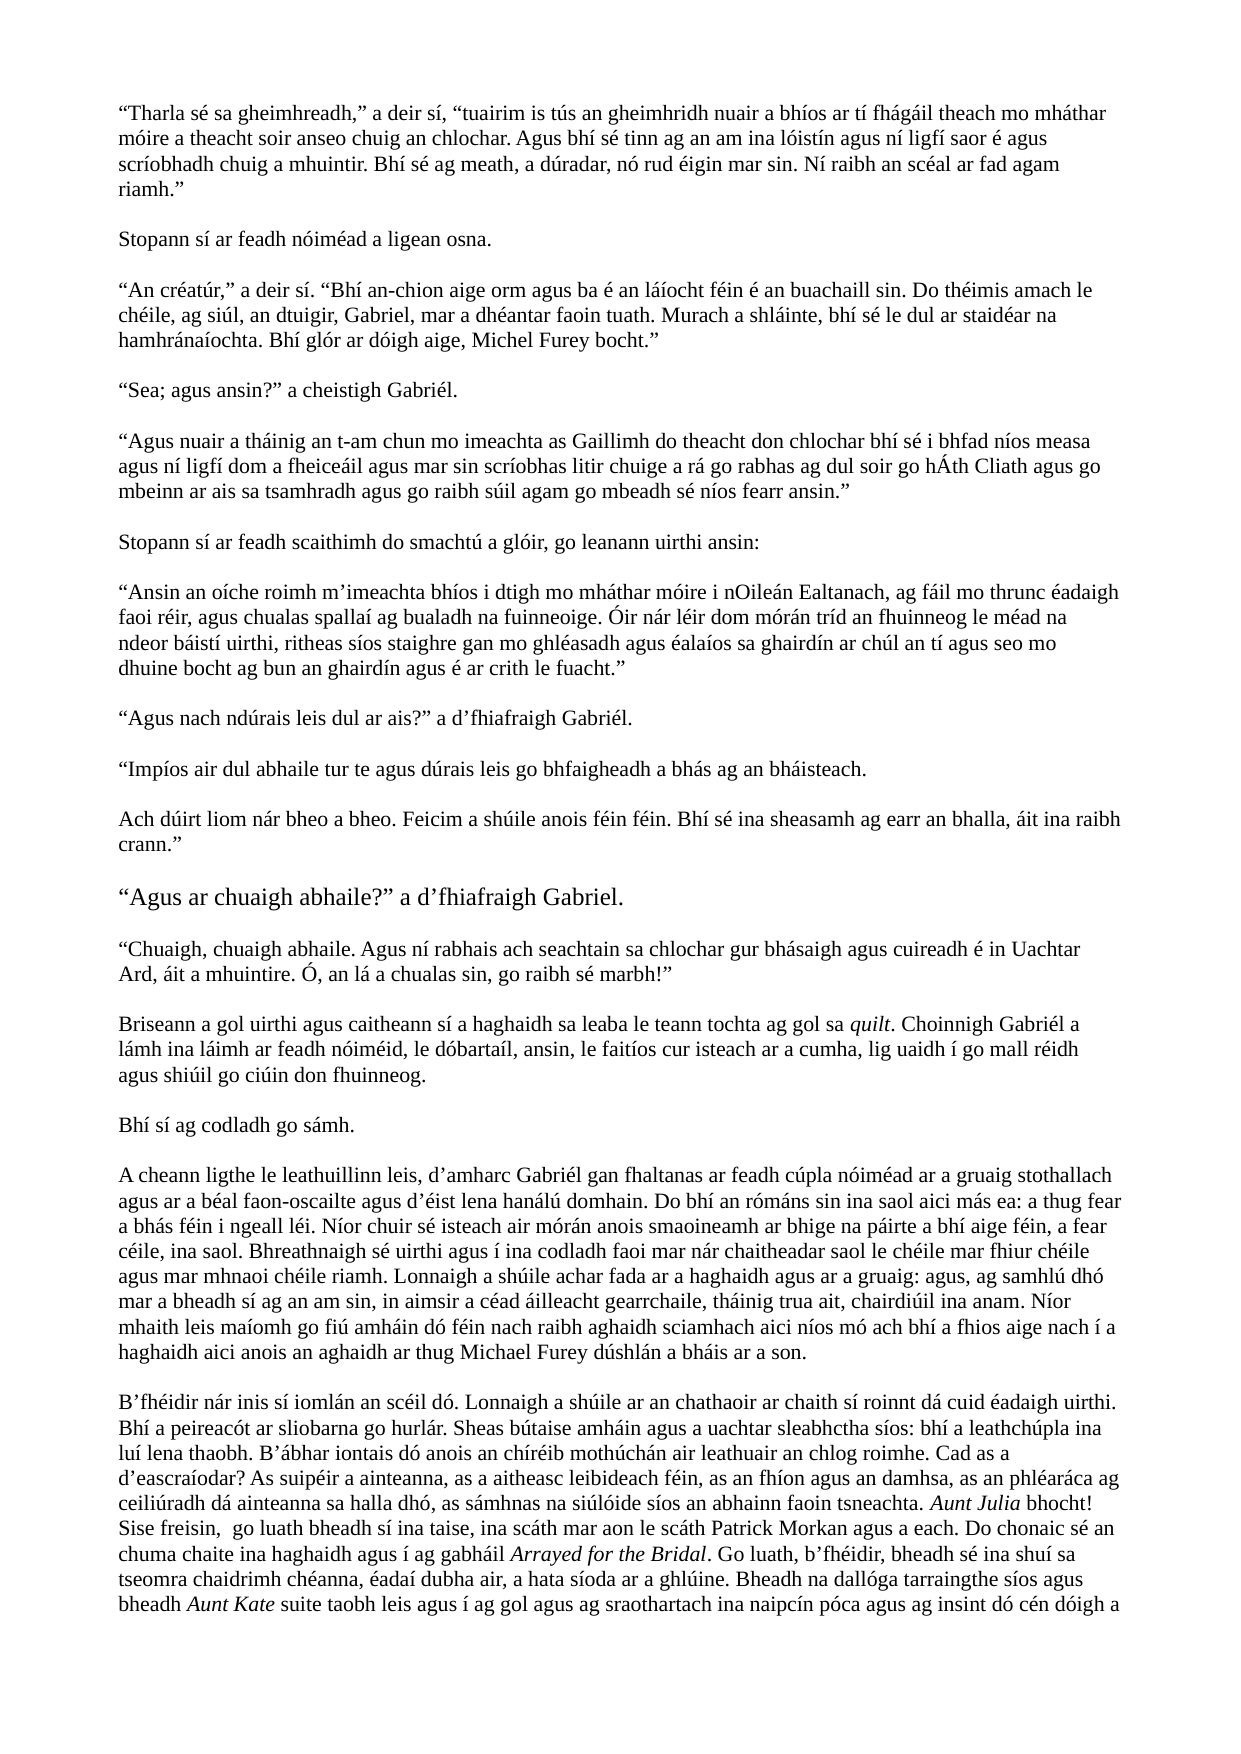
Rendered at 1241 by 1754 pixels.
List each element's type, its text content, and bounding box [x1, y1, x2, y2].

text Briseann a gol uirthi agus caitheann sí a haghaidh sa leaba le teann tochta ag gol sa quilt. Choinnigh Gabriél a lámh ina láimh ar feadh nóiméid, le dóbartaíl, ansin, le faitíos cur isteach ar a cumha, lig uaidh í go mall réidh agus shiúil go ciúin don fhuinneog. [118, 1011, 1122, 1087]
text “Agus nach ndúrais leis dul ar ais?” a d’fhiafraigh Gabriél. [118, 705, 1122, 730]
text “Chuaigh, chuaigh abhaile. Agus ní rabhais ach seachtain sa chlochar gur bhásaigh agus cuireadh é in Uachtar Ard, áit a mhuintire. Ó, an lá a chualas sin, go raibh sé marbh!” [118, 936, 1122, 986]
text “Agus ar chuaigh abhaile?” a d’fhiafraigh Gabriel. [118, 882, 1122, 910]
text “Tharla sé sa gheimhreadh,” a deir sí, “tuairim is tús an gheimhridh nuair a bhíos ar tí fhágáil theach mo mháthar móire a theacht soir anseo chuig an chlochar. Agus bhí sé tinn ag an am ina lóistín agus ní ligfí saor é agus scríobhadh chuig a mhuintir. Bhí sé ag meath, a dúradar, nó rud éigin mar sin. Ní raibh an scéal ar fad agam riamh.” [118, 100, 1122, 201]
text Stopann sí ar feadh nóiméad a ligean osna. [118, 226, 1122, 251]
text “Impíos air dul abhaile tur te agus dúrais leis go bhfaigheadh a bhás ag an bháisteach. [118, 756, 1122, 781]
text Bhí sí ag codladh go sámh. [118, 1112, 1122, 1137]
text A cheann ligthe le leathuillinn leis, d’amharc Gabriél gan fhaltanas ar feadh cúpla nóiméad ar a gruaig stothallach agus ar a béal faon-oscailte agus d’éist lena hanálú domhain. Do bhí an rómáns sin ina saol aici más ea: a thug fear a bhás féin i ngeall léi. Níor chuir sé isteach air mórán anois smaoineamh ar bhige na páirte a bhí aige féin, a fear céile, ina saol. Bhreathnaigh sé uirthi agus í ina codladh faoi mar nár chaitheadar saol le chéile mar fhiur chéile agus mar mhnaoi chéile riamh. Lonnaigh a shúile achar fada ar a haghaidh agus ar a gruaig: agus, ag samhlú dhó mar a bheadh sí ag an am sin, in aimsir a céad áilleacht gearrchaile, tháinig trua ait, chairdiúil ina anam. Níor mhaith leis maíomh go fiú amháin dó féin nach raibh aghaidh sciamhach aici níos mó ach bhí a fhios aige nach í a haghaidh aici anois an aghaidh ar thug Michael Furey dúshlán a bháis ar a son. [118, 1162, 1122, 1364]
text “Agus nuair a tháinig an t-am chun mo imeachta as Gaillimh do theacht don chlochar bhí sé i bhfad níos measa agus ní ligfí dom a fheiceáil agus mar sin scríobhas litir chuige a rá go rabhas ag dul soir go hÁth Cliath agus go mbeinn ar ais sa tsamhradh agus go raibh súil agam go mbeadh sé níos fearr ansin.” [118, 428, 1122, 503]
text “Ansin an oíche roimh m’imeachta bhíos i dtigh mo mháthar móire i nOileán Ealtanach, ag fáil mo thrunc éadaigh faoi réir, agus chualas spallaí ag bualadh na fuinneoige. Óir nár léir dom mórán tríd an fhuinneog le méad na ndeor báistí uirthi, ritheas síos staighre gan mo ghléasadh agus éalaíos sa ghairdín ar chúl an tí agus seo mo dhuine bocht ag bun an ghairdín agus é ar crith le fuacht.” [118, 579, 1122, 680]
text Ach dúirt liom nár bheo a bheo. Feicim a shúile anois féin féin. Bhí sé ina sheasamh ag earr an bhalla, áit ina raibh crann.” [118, 806, 1122, 856]
text B’fhéidir nár inis sí iomlán an scéil dó. Lonnaigh a shúile ar an chathaoir ar chaith sí roinnt dá cuid éadaigh uirthi. Bhí a peireacót ar sliobarna go hurlár. Sheas bútaise amháin agus a uachtar sleabhctha síos: bhí a leathchúpla ina luí lena thaobh. B’ábhar iontais dó anois an chíréib mothúchán air leathuair an chlog roimhe. Cad as a d’eascraíodar? As suipéir a ainteanna, as a aitheasc leibideach féin, as an fhíon agus an damhsa, as an phléaráca ag ceiliúradh dá ainteanna sa halla dhó, as sámhnas na siúlóide síos an abhainn faoin tsneachta. Aunt Julia bhocht! Sise freisin, go luath bheadh sí ina taise, ina scáth mar aon le scáth Patrick Morkan agus a each. Do chonaic sé an chuma chaite ina haghaidh agus í ag gabháil Arrayed for the Bridal. Go luath, b’fhéidir, bheadh sé ina shuí sa tseomra chaidrimh chéanna, éadaí dubha air, a hata síoda ar a ghlúine. Bheadh na dallóga tarraingthe síos agus bheadh Aunt Kate suite taobh leis agus í ag gol agus ag sraothartach ina naipcín póca agus ag insint dó cén dóigh a [118, 1389, 1122, 1616]
text Stopann sí ar feadh scaithimh do smachtú a glóir, go leanann uirthi ansin: [118, 529, 1122, 554]
text “An créatúr,” a deir sí. “Bhí an-chion aige orm agus ba é an láíocht féin é an buachaill sin. Do théimis amach le chéile, ag siúl, an dtuigir, Gabriel, mar a dhéantar faoin tuath. Murach a shláinte, bhí sé le dul ar staidéar na hamhránaíochta. Bhí glór ar dóigh aige, Michel Furey bocht.” [118, 277, 1122, 352]
text “Sea; agus ansin?” a cheistigh Gabriél. [118, 377, 1122, 403]
